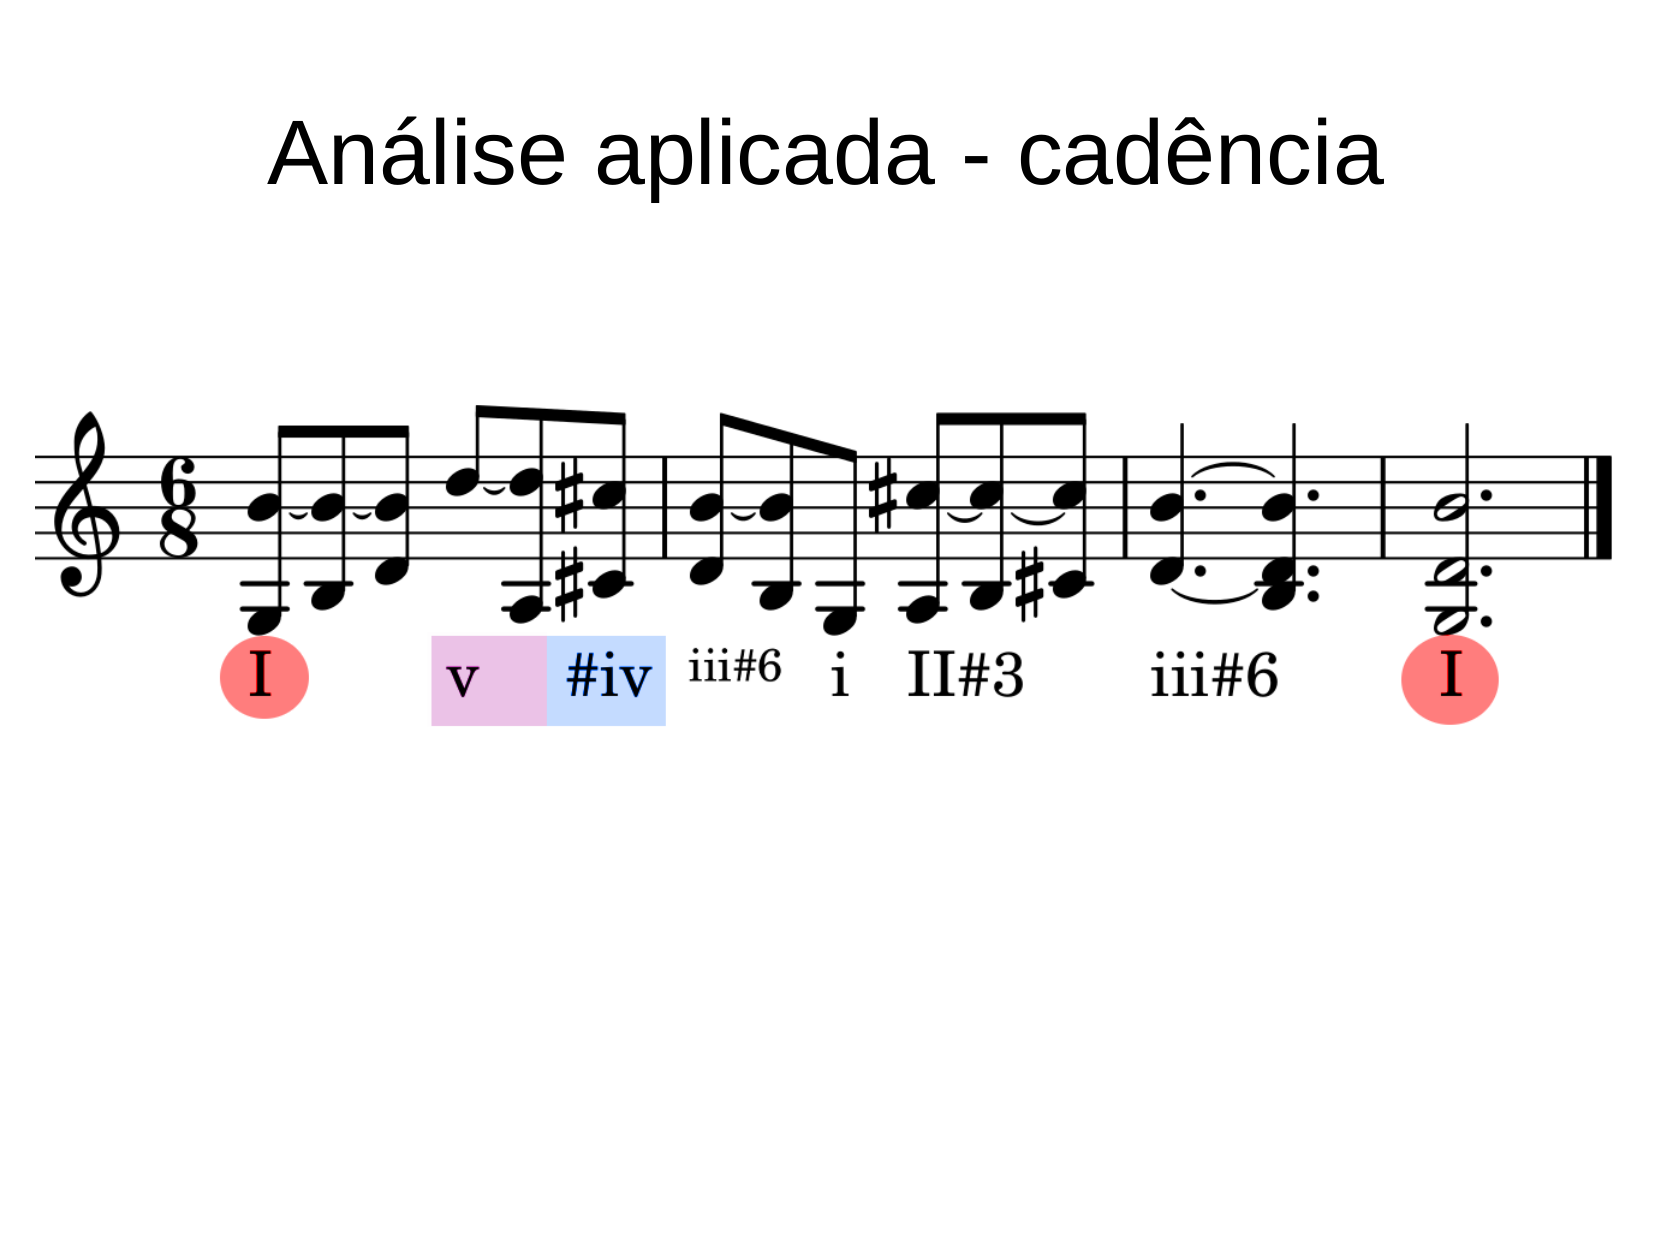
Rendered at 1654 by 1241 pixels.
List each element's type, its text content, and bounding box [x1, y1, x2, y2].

picture [35, 380, 1619, 786]
title Análise aplicada - cadência [82, 49, 1571, 257]
